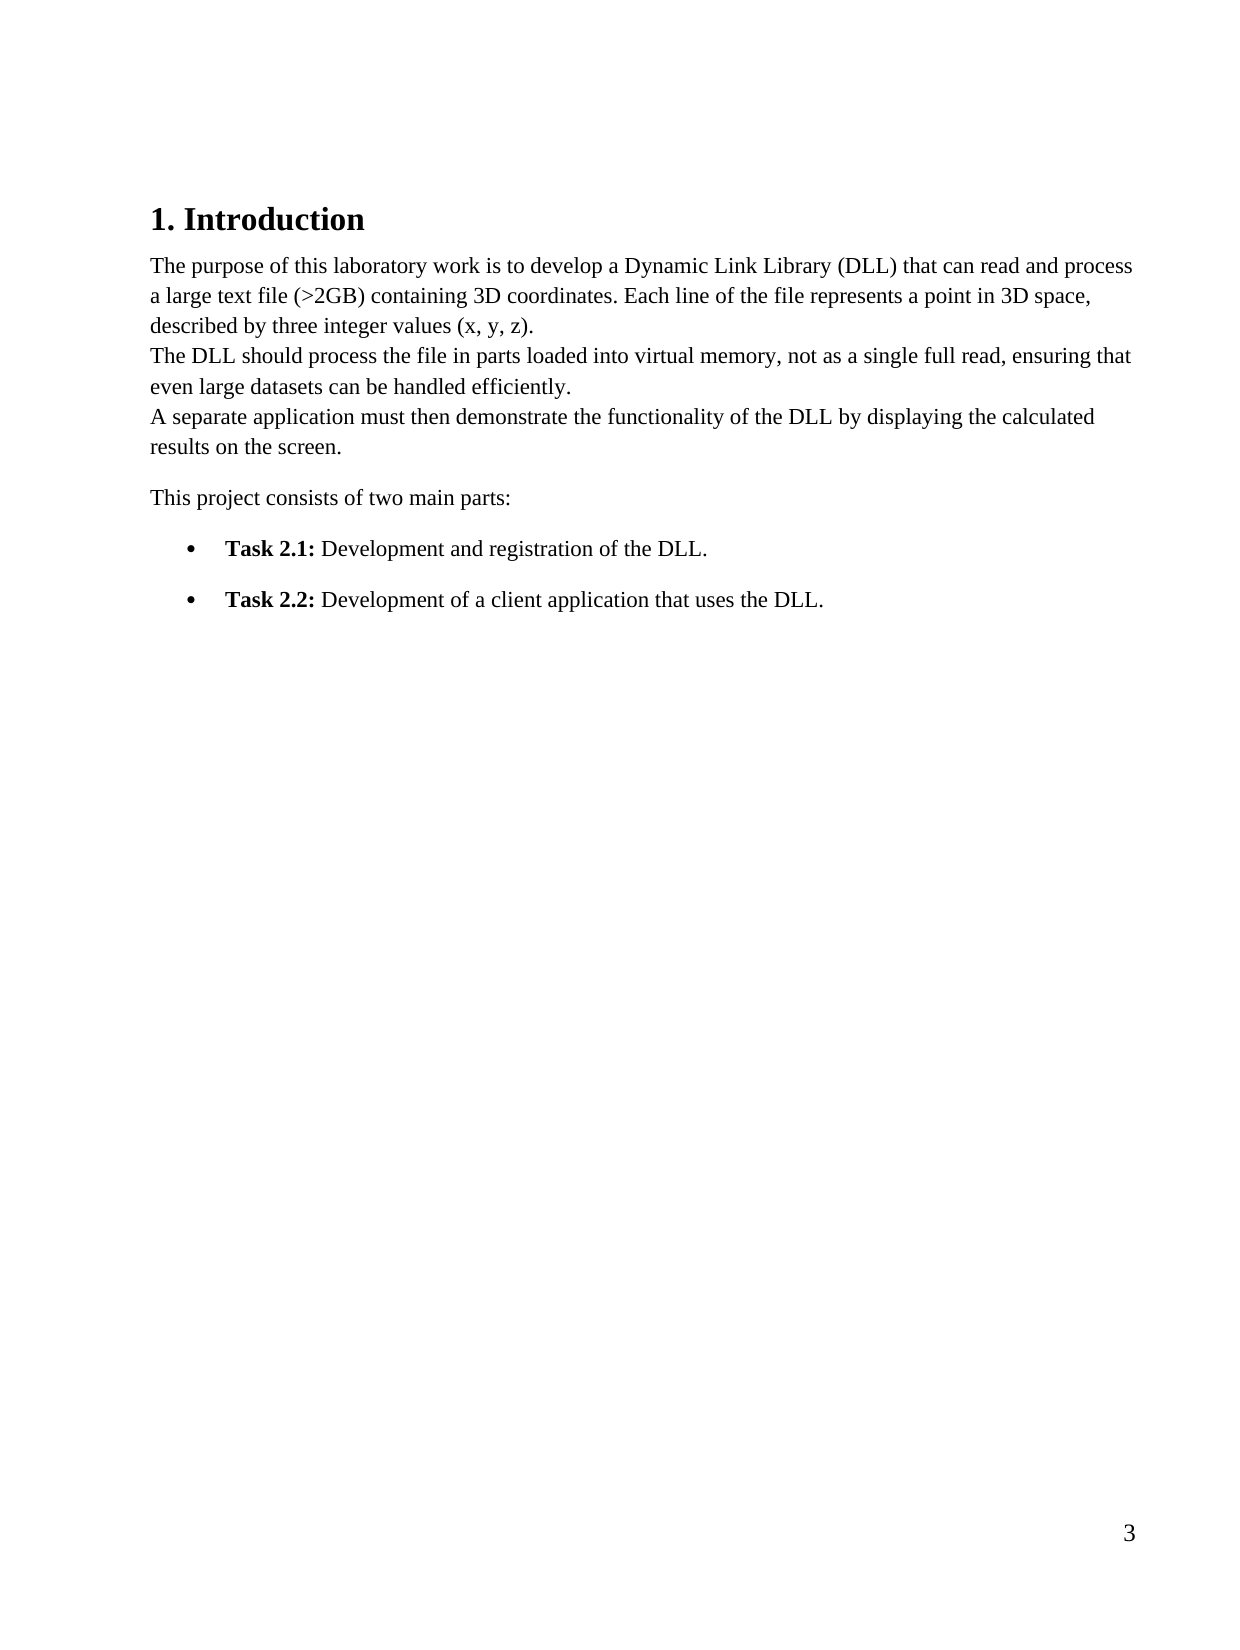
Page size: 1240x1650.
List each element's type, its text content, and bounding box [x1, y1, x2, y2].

list Task 2.2: Development of a client application that uses the DLL. [187, 586, 1135, 613]
subtitle 1. Introduction [150, 199, 1135, 238]
list Task 2.1: Development and registration of the DLL. [187, 535, 1135, 562]
text The purpose of this laboratory work is to develop a Dynamic Link Library (DLL) that can read and process a large text file (>2GB) containing 3D coordinates. Each line of the file represents a point in 3D space, described by three integer values (x, y, z). The DLL should process the file in parts loaded into virtual memory, not as a single full read, ensuring that even large datasets can be handled efficiently. A separate application must then demonstrate the functionality of the DLL by displaying the calculated results on the screen. [150, 252, 1135, 459]
text This project consists of two main parts: [150, 484, 1135, 511]
